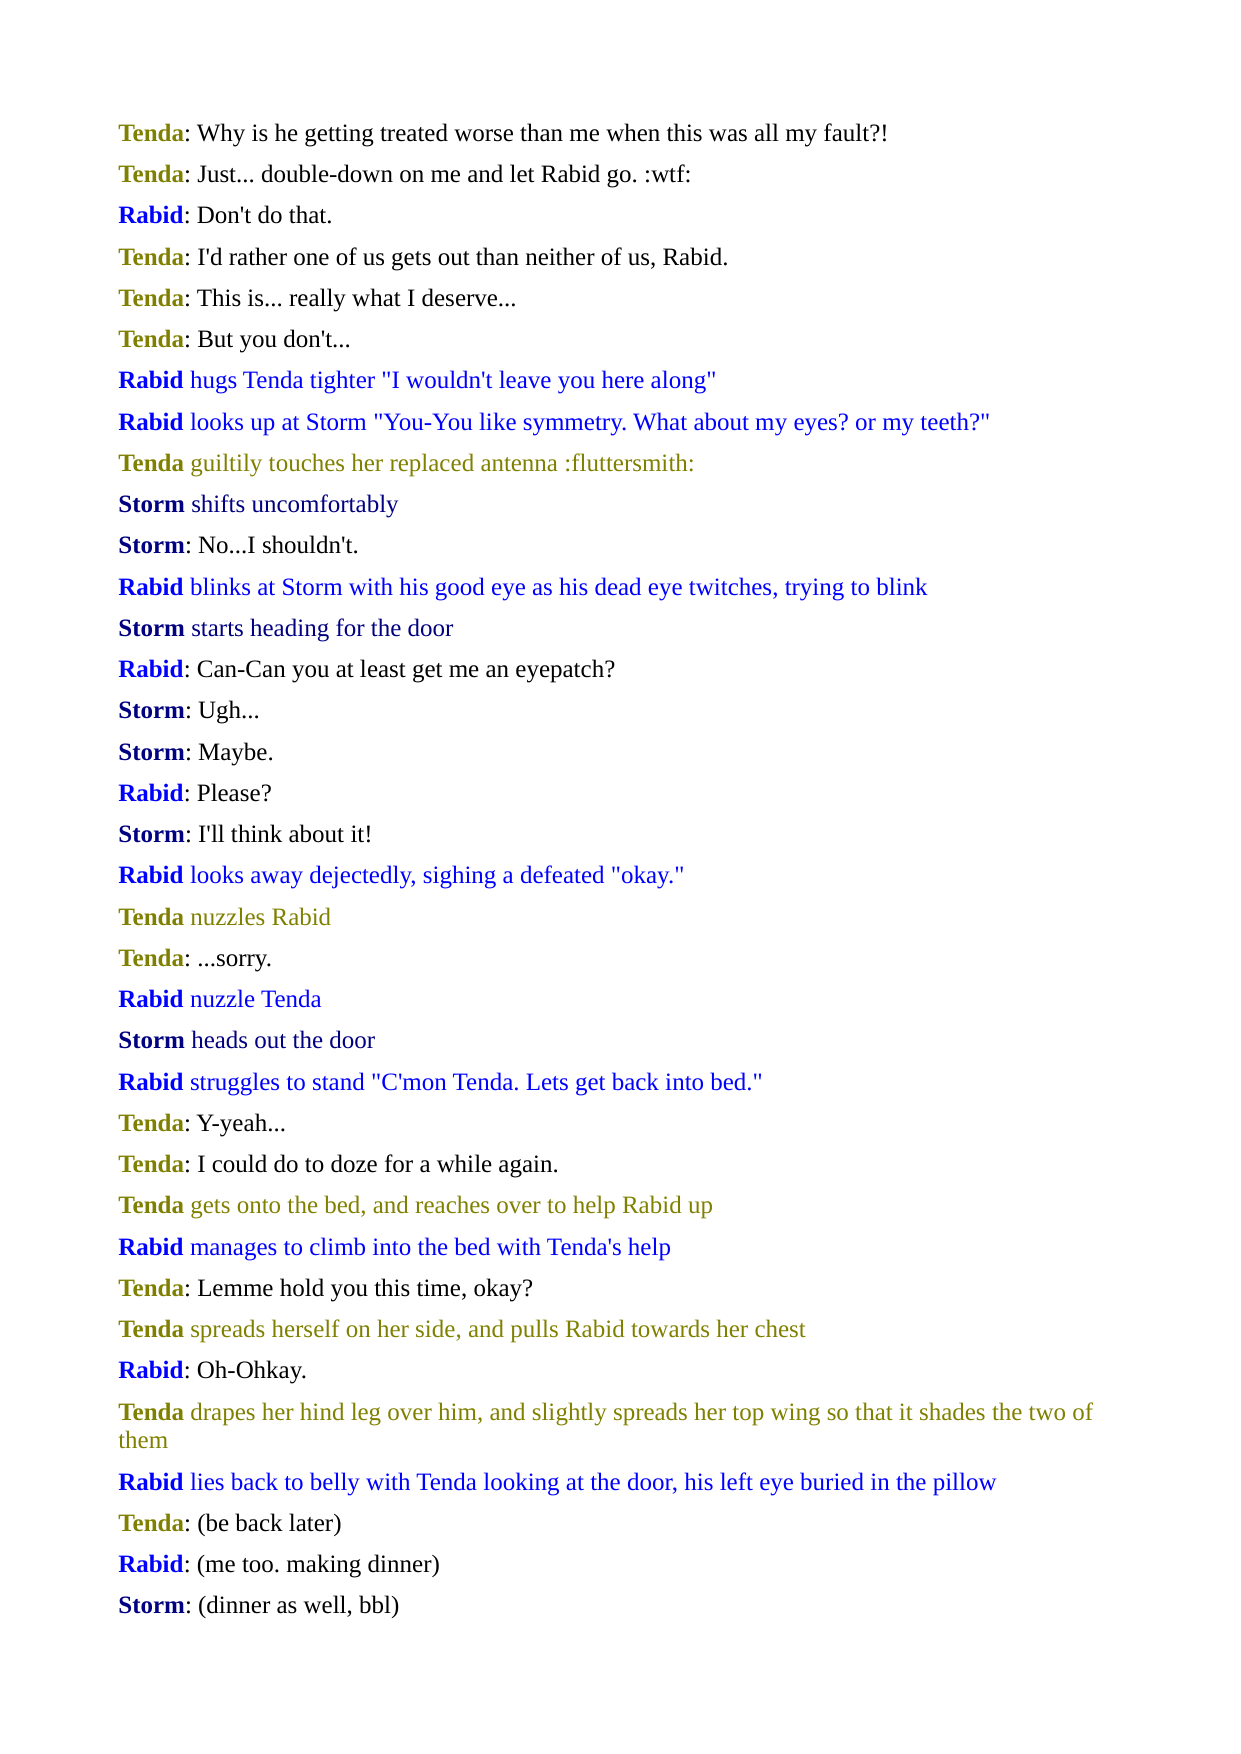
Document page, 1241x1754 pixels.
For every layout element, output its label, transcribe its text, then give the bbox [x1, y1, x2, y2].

text Rabid struggles to stand "C'mon Tenda. Lets get back into bed." [118, 1067, 1122, 1096]
text Tenda gets onto the bed, and reaches over to help Rabid up [118, 1191, 1122, 1219]
text Rabid: (me too. making dinner) [118, 1549, 1122, 1578]
text Rabid blinks at Storm with his good eye as his dead eye twitches, trying to blink [118, 572, 1122, 601]
text Rabid looks away dejectedly, sighing a defeated "okay." [118, 861, 1122, 889]
text Storm heads out the door [118, 1026, 1122, 1054]
text Storm starts heading for the door [118, 613, 1122, 642]
text Rabid nuzzle Tenda [118, 984, 1122, 1013]
text Tenda: I'd rather one of us gets out than neither of us, Rabid. [118, 242, 1122, 271]
text Tenda guiltily touches her replaced antenna :fluttersmith: [118, 448, 1122, 477]
text Storm: I'll think about it! [118, 819, 1122, 848]
text Rabid: Can-Can you at least get me an eyepatch? [118, 654, 1122, 683]
text Tenda: Lemme hold you this time, okay? [118, 1273, 1122, 1302]
text Rabid manages to climb into the bed with Tenda's help [118, 1232, 1122, 1261]
text Tenda: (be back later) [118, 1508, 1122, 1537]
text Rabid: Please? [118, 778, 1122, 807]
text Tenda: But you don't... [118, 324, 1122, 353]
text Tenda: ...sorry. [118, 943, 1122, 972]
text Tenda: Y-yeah... [118, 1108, 1122, 1137]
text Tenda spreads herself on her side, and pulls Rabid towards her chest [118, 1314, 1122, 1343]
text Rabid: Oh-Ohkay. [118, 1356, 1122, 1384]
text Rabid looks up at Storm "You-You like symmetry. What about my eyes? or my teeth?" [118, 407, 1122, 436]
text Rabid lies back to belly with Tenda looking at the door, his left eye buried in the pillow [118, 1467, 1122, 1496]
text Tenda drapes her hind leg over him, and slightly spreads her top wing so that it shades the two of them [118, 1397, 1122, 1454]
text Storm shifts uncomfortably [118, 489, 1122, 518]
text Tenda nuzzles Rabid [118, 902, 1122, 931]
text Rabid hugs Tenda tighter "I wouldn't leave you here along" [118, 366, 1122, 394]
text Rabid: Don't do that. [118, 201, 1122, 229]
text Storm: Ugh... [118, 696, 1122, 724]
text Tenda: I could do to doze for a while again. [118, 1149, 1122, 1178]
text Tenda: Just... double-down on me and let Rabid go. :wtf: [118, 159, 1122, 188]
text Storm: Maybe. [118, 737, 1122, 766]
text Tenda: Why is he getting treated worse than me when this was all my fault?! [118, 118, 1122, 147]
text Storm: No...I shouldn't. [118, 531, 1122, 559]
text Storm: (dinner as well, bbl) [118, 1591, 1122, 1619]
text Tenda: This is... really what I deserve... [118, 283, 1122, 312]
